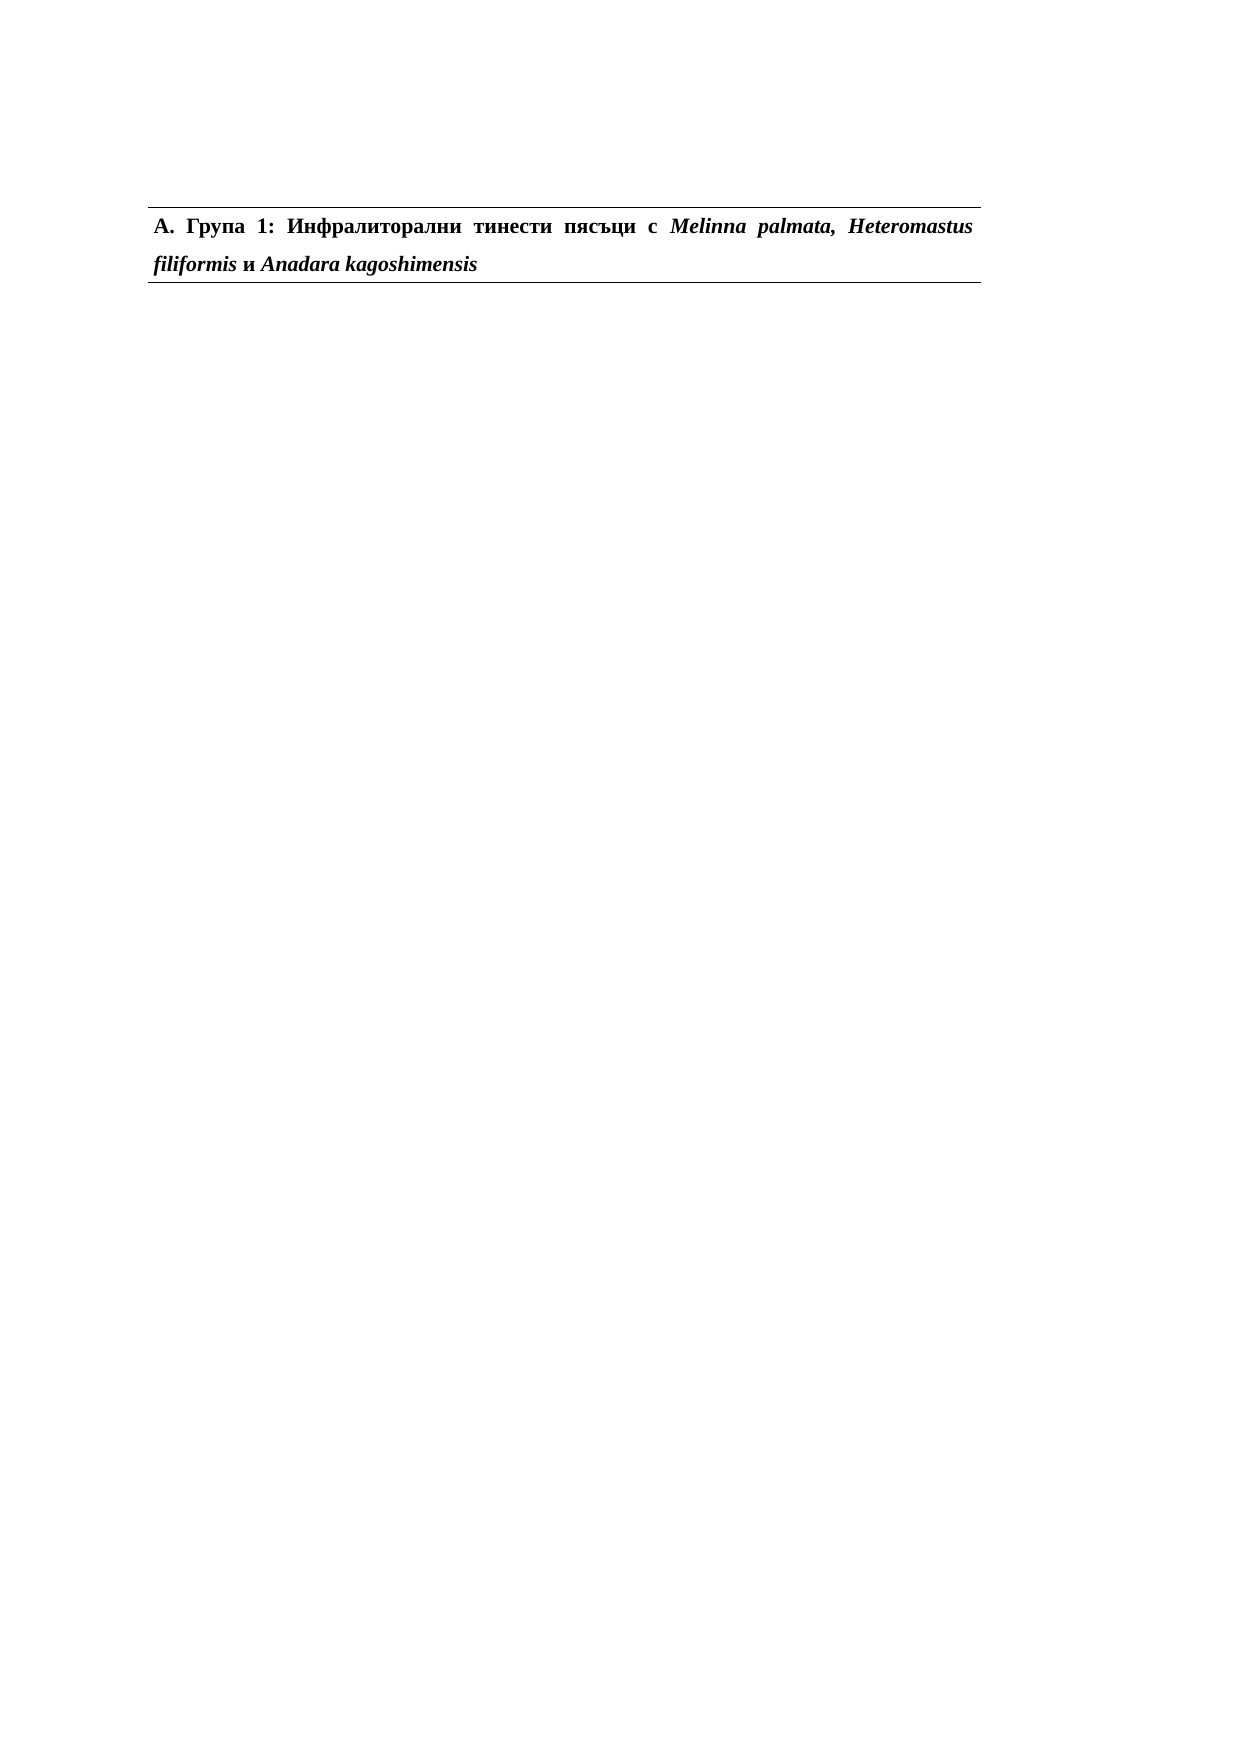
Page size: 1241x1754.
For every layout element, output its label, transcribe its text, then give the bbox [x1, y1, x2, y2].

table_header А. Група 1: Инфралиторални тинести пясъци с Melinna palmata, Heteromastus filiformis и Anadara kagoshimensis [148, 208, 981, 282]
